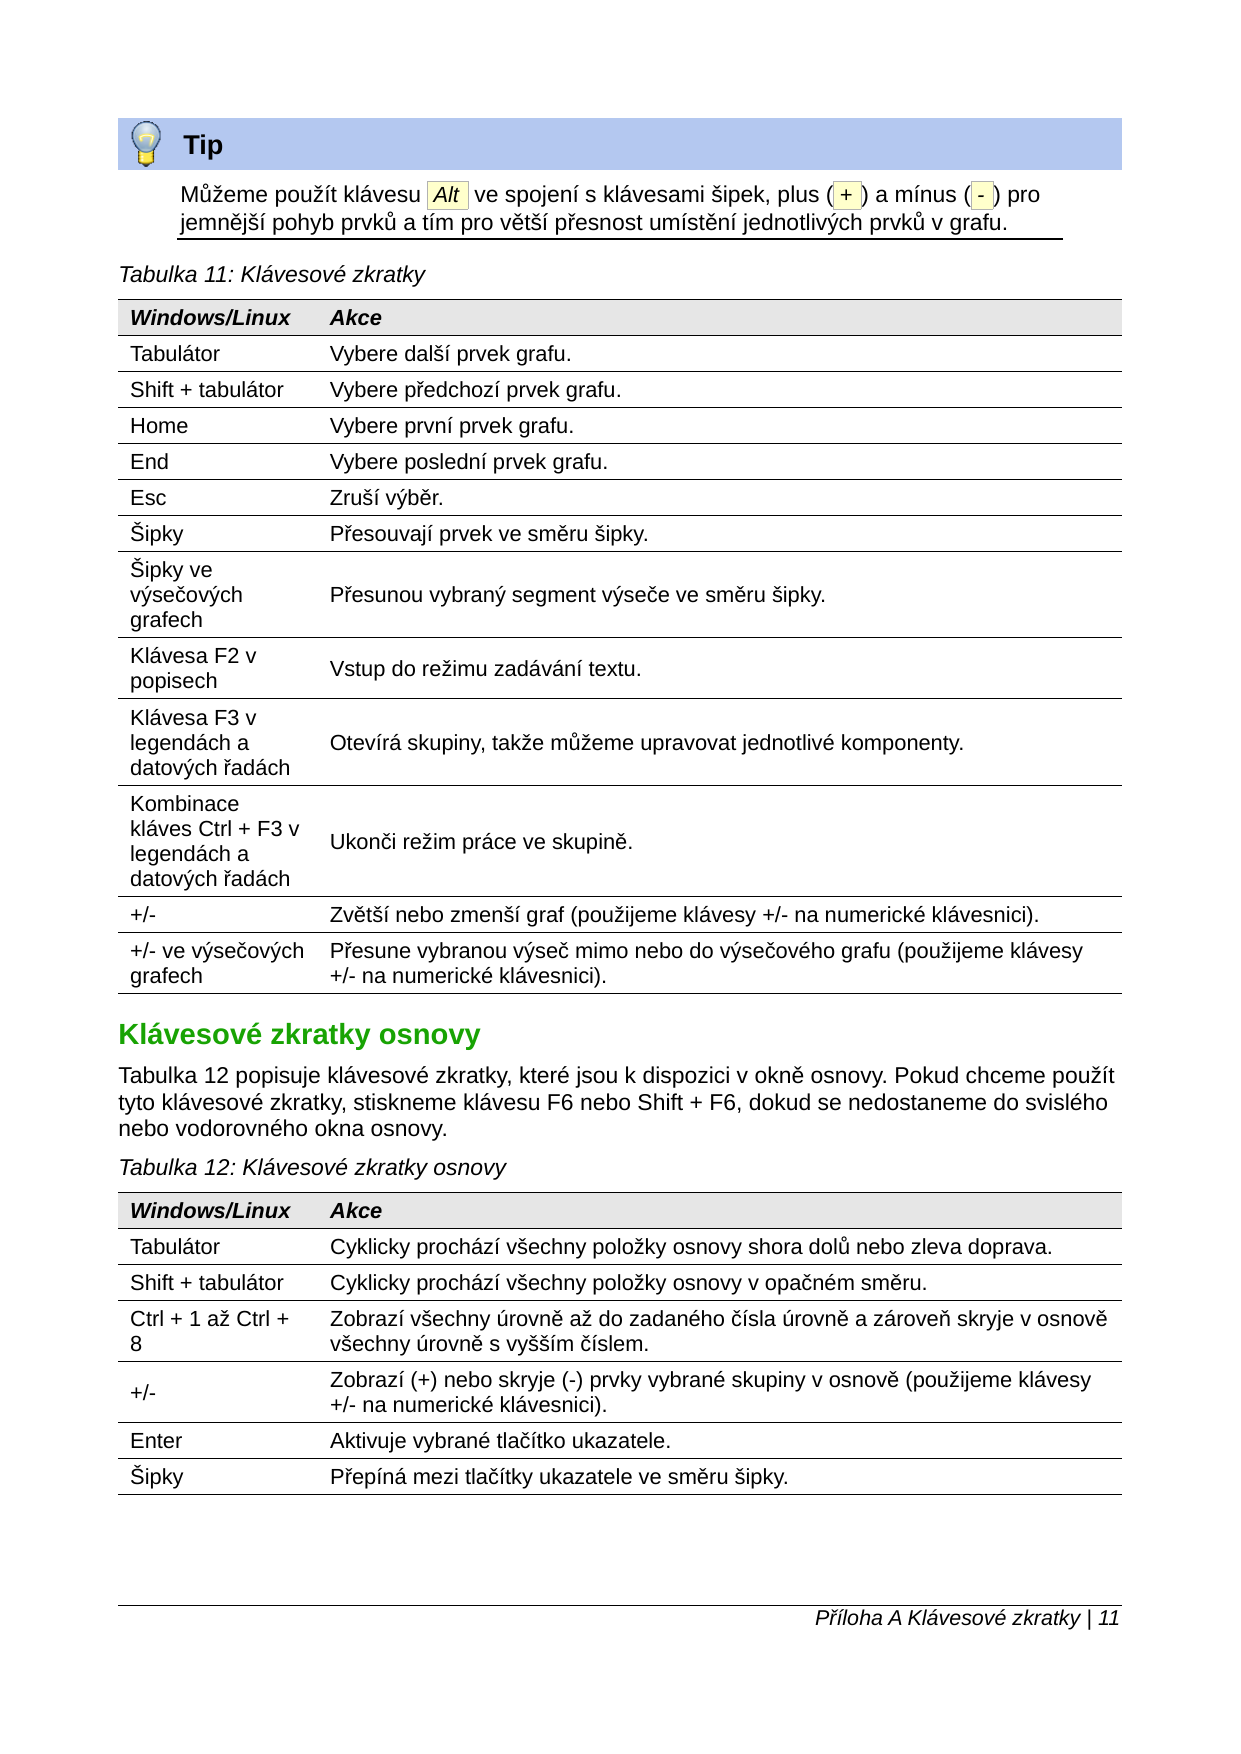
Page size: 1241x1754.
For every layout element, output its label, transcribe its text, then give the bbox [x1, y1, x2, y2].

table_cell End [118, 444, 318, 479]
table_header Akce [318, 1193, 1122, 1228]
table_cell Tabulátor [118, 336, 318, 371]
table_cell Přesouvají prvek ve směru šipky. [318, 516, 1122, 551]
table_cell Šipky [118, 516, 318, 551]
table_cell Otevírá skupiny, takže můžeme upravovat jednotlivé komponenty. [318, 699, 1122, 785]
table_cell Vstup do režimu zadávání textu. [318, 638, 1122, 698]
table_cell Zobrazí všechny úrovně až do zadaného čísla úrovně a zároveň skryje v osnově všechny úrovně s vyšším číslem. [318, 1301, 1122, 1361]
table_cell Cyklicky prochází všechny položky osnovy shora dolů nebo zleva doprava. [318, 1229, 1122, 1264]
table_cell Home [118, 408, 318, 443]
text Tabulka 11: Klávesové zkratky [118, 261, 1122, 287]
table_cell Šipky ve výsečových grafech [118, 552, 318, 637]
table_cell Klávesa F3 v legendách a datových řadách [118, 699, 318, 785]
table_cell Vybere poslední prvek grafu. [318, 444, 1122, 479]
table_header Windows/Linux [118, 300, 318, 335]
table_cell Aktivuje vybrané tlačítko ukazatele. [318, 1423, 1122, 1458]
table_cell Šipky [118, 1459, 318, 1494]
table_cell Vybere další prvek grafu. [318, 336, 1122, 371]
subtitle Klávesové zkratky osnovy [118, 1017, 1122, 1051]
table_cell Kombinace kláves Ctrl + F3 v legendách a datových řadách [118, 786, 318, 896]
table_cell Enter [118, 1423, 318, 1458]
table_cell Esc [118, 480, 318, 515]
table_cell Vybere první prvek grafu. [318, 408, 1122, 443]
text Můžeme použít klávesu Alt ve spojení s klávesami šipek, plus (+) a mínus (-) pro jemnější pohyb prvků a tím pro větší přesnost umístění jednotlivých prvků v grafu. [177, 178, 1063, 238]
table_cell Zruší výběr. [318, 480, 1122, 515]
table_cell Ctrl + 1 až Ctrl + 8 [118, 1301, 318, 1361]
table_cell +/- [118, 897, 318, 932]
table_cell Přesune vybranou výseč mimo nebo do výsečového grafu (použijeme klávesy +/- na numerické klávesnici). [318, 933, 1122, 993]
table_cell Zobrazí (+) nebo skryje (-) prvky vybrané skupiny v osnově (použijeme klávesy +/- na numerické klávesnici). [318, 1362, 1122, 1422]
table_cell Přepíná mezi tlačítky ukazatele ve směru šipky. [318, 1459, 1122, 1494]
table_cell +/- [118, 1362, 318, 1422]
table_cell Tabulátor [118, 1229, 318, 1264]
table_cell Shift + tabulátor [118, 372, 318, 407]
table_header Windows/Linux [118, 1193, 318, 1228]
picture [119, 119, 170, 170]
subtitle Tip [118, 118, 1122, 170]
table_cell Přesunou vybraný segment výseče ve směru šipky. [318, 552, 1122, 637]
table_header Akce [318, 300, 1122, 335]
text Tabulka 12: Klávesové zkratky osnovy [118, 1154, 1122, 1180]
text Tabulka 12 popisuje klávesové zkratky, které jsou k dispozici v okně osnovy. Pokud chceme použít tyto klávesové zkratky, stiskneme klávesu F6 nebo Shift + F6, dokud se nedostaneme do svislého nebo vodorovného okna osnovy. [118, 1062, 1122, 1141]
table_cell Zvětší nebo zmenší graf (použijeme klávesy +/- na numerické klávesnici). [318, 897, 1122, 932]
table_cell Ukonči režim práce ve skupině. [318, 786, 1122, 896]
table_cell Cyklicky prochází všechny položky osnovy v opačném směru. [318, 1265, 1122, 1300]
table_cell +/- ve výsečových grafech [118, 933, 318, 993]
table_cell Klávesa F2 v popisech [118, 638, 318, 698]
table_cell Shift + tabulátor [118, 1265, 318, 1300]
table_cell Vybere předchozí prvek grafu. [318, 372, 1122, 407]
